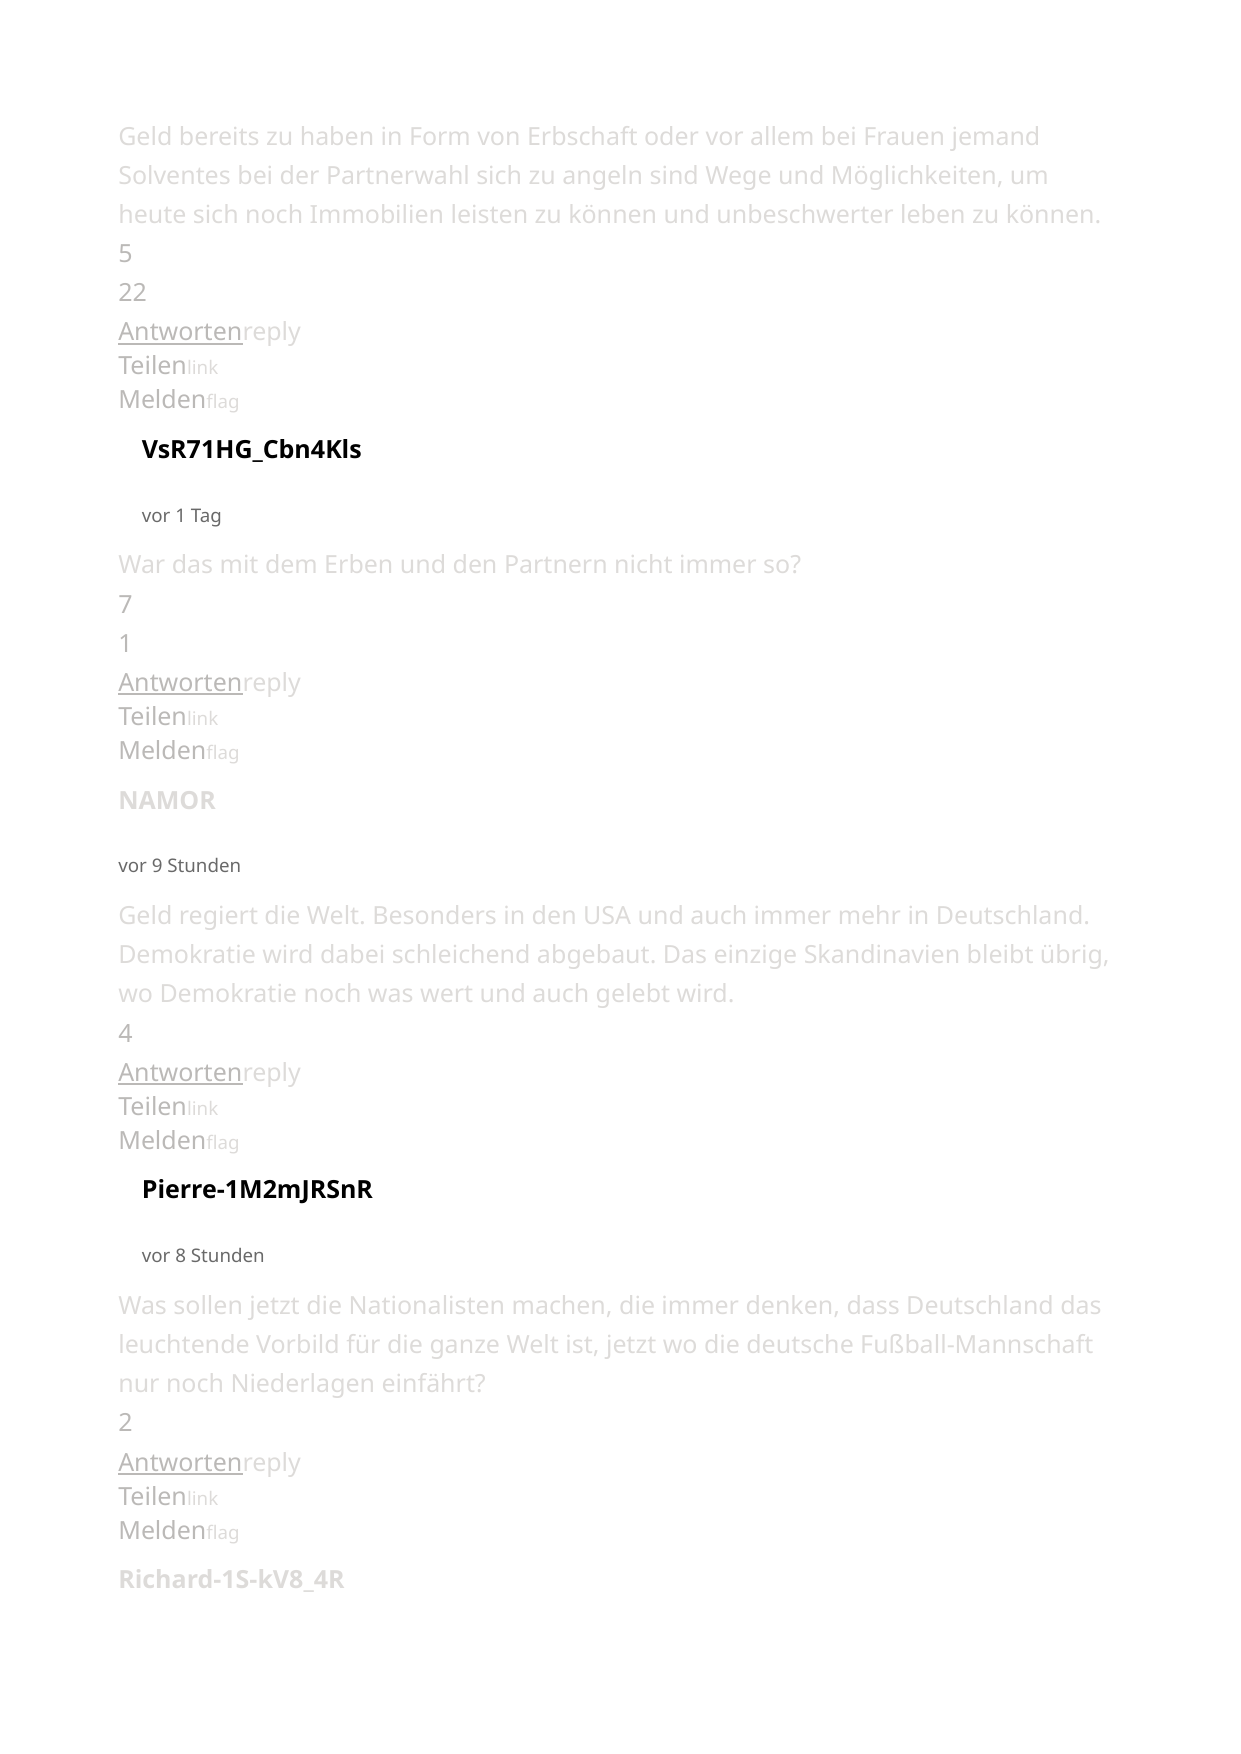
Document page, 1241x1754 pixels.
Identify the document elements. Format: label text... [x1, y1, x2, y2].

text Geld regiert die Welt. Besonders in den USA und auch immer mehr in Deutschland. Demokratie wird dabei schleichend abgebaut. Das einzige Skandinavien bleibt übrig, wo Demokratie noch was wert und auch gelebt wird. [118, 898, 1122, 1010]
text 2 [118, 1405, 1122, 1439]
text vor 9 Stunden [118, 853, 1117, 878]
text 1 [118, 625, 1122, 659]
text Teilenlink [118, 1088, 1122, 1122]
text NAMOR [118, 782, 1114, 816]
text Antwortenreply [118, 1444, 1122, 1478]
text 22 [118, 275, 1122, 309]
text Meldenflag [118, 1122, 1122, 1157]
text Meldenflag [118, 1512, 1122, 1546]
text VsR71HG_Cbn4Kls [142, 432, 1114, 466]
text Geld bereits zu haben in Form von Erbschaft oder vor allem bei Frauen jemand Solventes bei der Partnerwahl sich zu angeln sind Wege und Möglichkeiten, um heute sich noch Immobilien leisten zu können und unbeschwerter leben zu können. [118, 118, 1122, 231]
text Teilenlink [118, 699, 1122, 733]
text vor 8 Stunden [142, 1243, 1117, 1268]
text War das mit dem Erben und den Partnern nicht immer so? [118, 547, 1122, 581]
text Antwortenreply [118, 1054, 1122, 1088]
text Teilenlink [118, 1478, 1122, 1512]
text Richard-1S-kV8_4R [118, 1562, 1114, 1596]
text 7 [118, 586, 1122, 620]
text Pierre-1M2mJRSnR [142, 1172, 1114, 1206]
text Antwortenreply [118, 314, 1122, 348]
text Teilenlink [118, 348, 1122, 382]
text 5 [118, 236, 1122, 270]
text Was sollen jetzt die Nationalisten machen, die immer denken, dass Deutschland das leuchtende Vorbild für die ganze Welt ist, jetzt wo die deutsche Fußball-Mannschaft nur noch Niederlagen einfährt? [118, 1287, 1122, 1400]
text vor 1 Tag [142, 502, 1117, 528]
text Antwortenreply [118, 664, 1122, 699]
text Meldenflag [118, 382, 1122, 416]
text 4 [118, 1015, 1122, 1049]
text Meldenflag [118, 733, 1122, 767]
